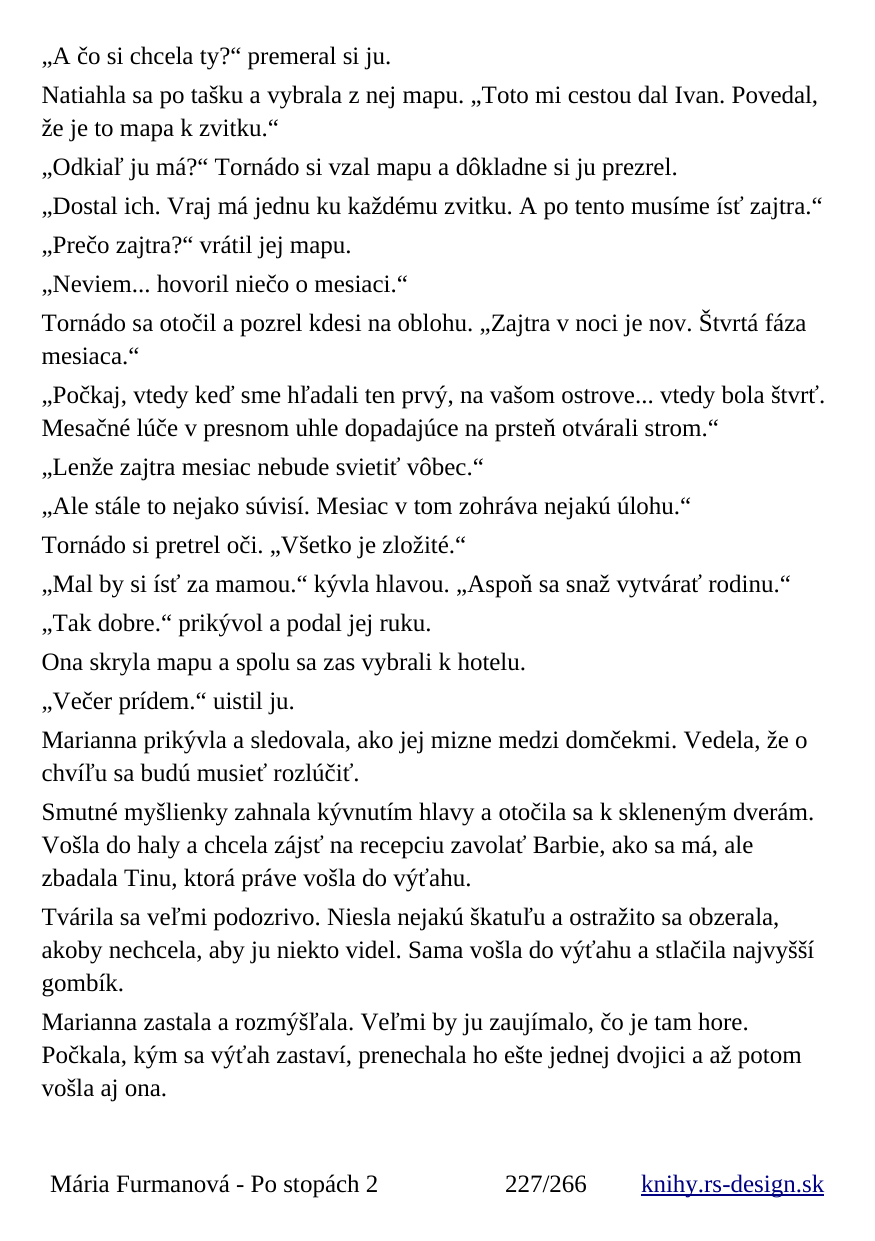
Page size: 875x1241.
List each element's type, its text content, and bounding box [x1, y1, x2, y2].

text „A čo si chcela ty?“ premeral si ju. [41, 41, 833, 70]
text Tvárila sa veľmi podozrivo. Niesla nejakú škatuľu a ostražito sa obzerala, akoby nechcela, aby ju niekto videl. Sama vošla do výťahu a stlačila najvyšší gombík. [41, 902, 833, 997]
text Smutné myšlienky zahnala kývnutím hlavy a otočila sa k skleneným dverám. Vošla do haly a chcela zájsť na recepciu zavolať Barbie, ako sa má, ale zbadala Tinu, ktorá práve vošla do výťahu. [41, 797, 833, 892]
text „Odkiaľ ju má?“ Tornádo si vzal mapu a dôkladne si ju prezrel. [41, 152, 833, 181]
text Ona skryla mapu a spolu sa zas vybrali k hotelu. [41, 647, 833, 676]
text Marianna prikývla a sledovala, ako jej mizne medzi domčekmi. Vedela, že o chvíľu sa budú musieť rozlúčiť. [41, 725, 833, 787]
text Natiahla sa po tašku a vybrala z nej mapu. „Toto mi cestou dal Ivan. Povedal, že je to mapa k zvitku.“ [41, 80, 833, 142]
text Marianna zastala a rozmýšľala. Veľmi by ju zaujímalo, čo je tam hore. Počkala, kým sa výťah zastaví, prenechala ho ešte jednej dvojici a až potom vošla aj ona. [41, 1007, 833, 1102]
text „Dostal ich. Vraj má jednu ku každému zvitku. A po tento musíme ísť zajtra.“ [41, 191, 833, 220]
text Tornádo si pretrel oči. „Všetko je zložité.“ [41, 530, 833, 559]
text „Tak dobre.“ prikývol a podal jej ruku. [41, 608, 833, 637]
text „Mal by si ísť za mamou.“ kývla hlavou. „Aspoň sa snaž vytvárať rodinu.“ [41, 569, 833, 598]
text „Lenže zajtra mesiac nebude svietiť vôbec.“ [41, 452, 833, 481]
text Tornádo sa otočil a pozrel kdesi na oblohu. „Zajtra v noci je nov. Štvrtá fáza mesiaca.“ [41, 308, 833, 370]
text „Ale stále to nejako súvisí. Mesiac v tom zohráva nejakú úlohu.“ [41, 491, 833, 520]
text „Prečo zajtra?“ vrátil jej mapu. [41, 230, 833, 259]
text „Počkaj, vtedy keď sme hľadali ten prvý, na vašom ostrove... vtedy bola štvrť. Mesačné lúče v presnom uhle dopadajúce na prsteň otvárali strom.“ [41, 380, 833, 442]
text „Neviem... hovoril niečo o mesiaci.“ [41, 269, 833, 298]
text „Večer prídem.“ uistil ju. [41, 686, 833, 714]
